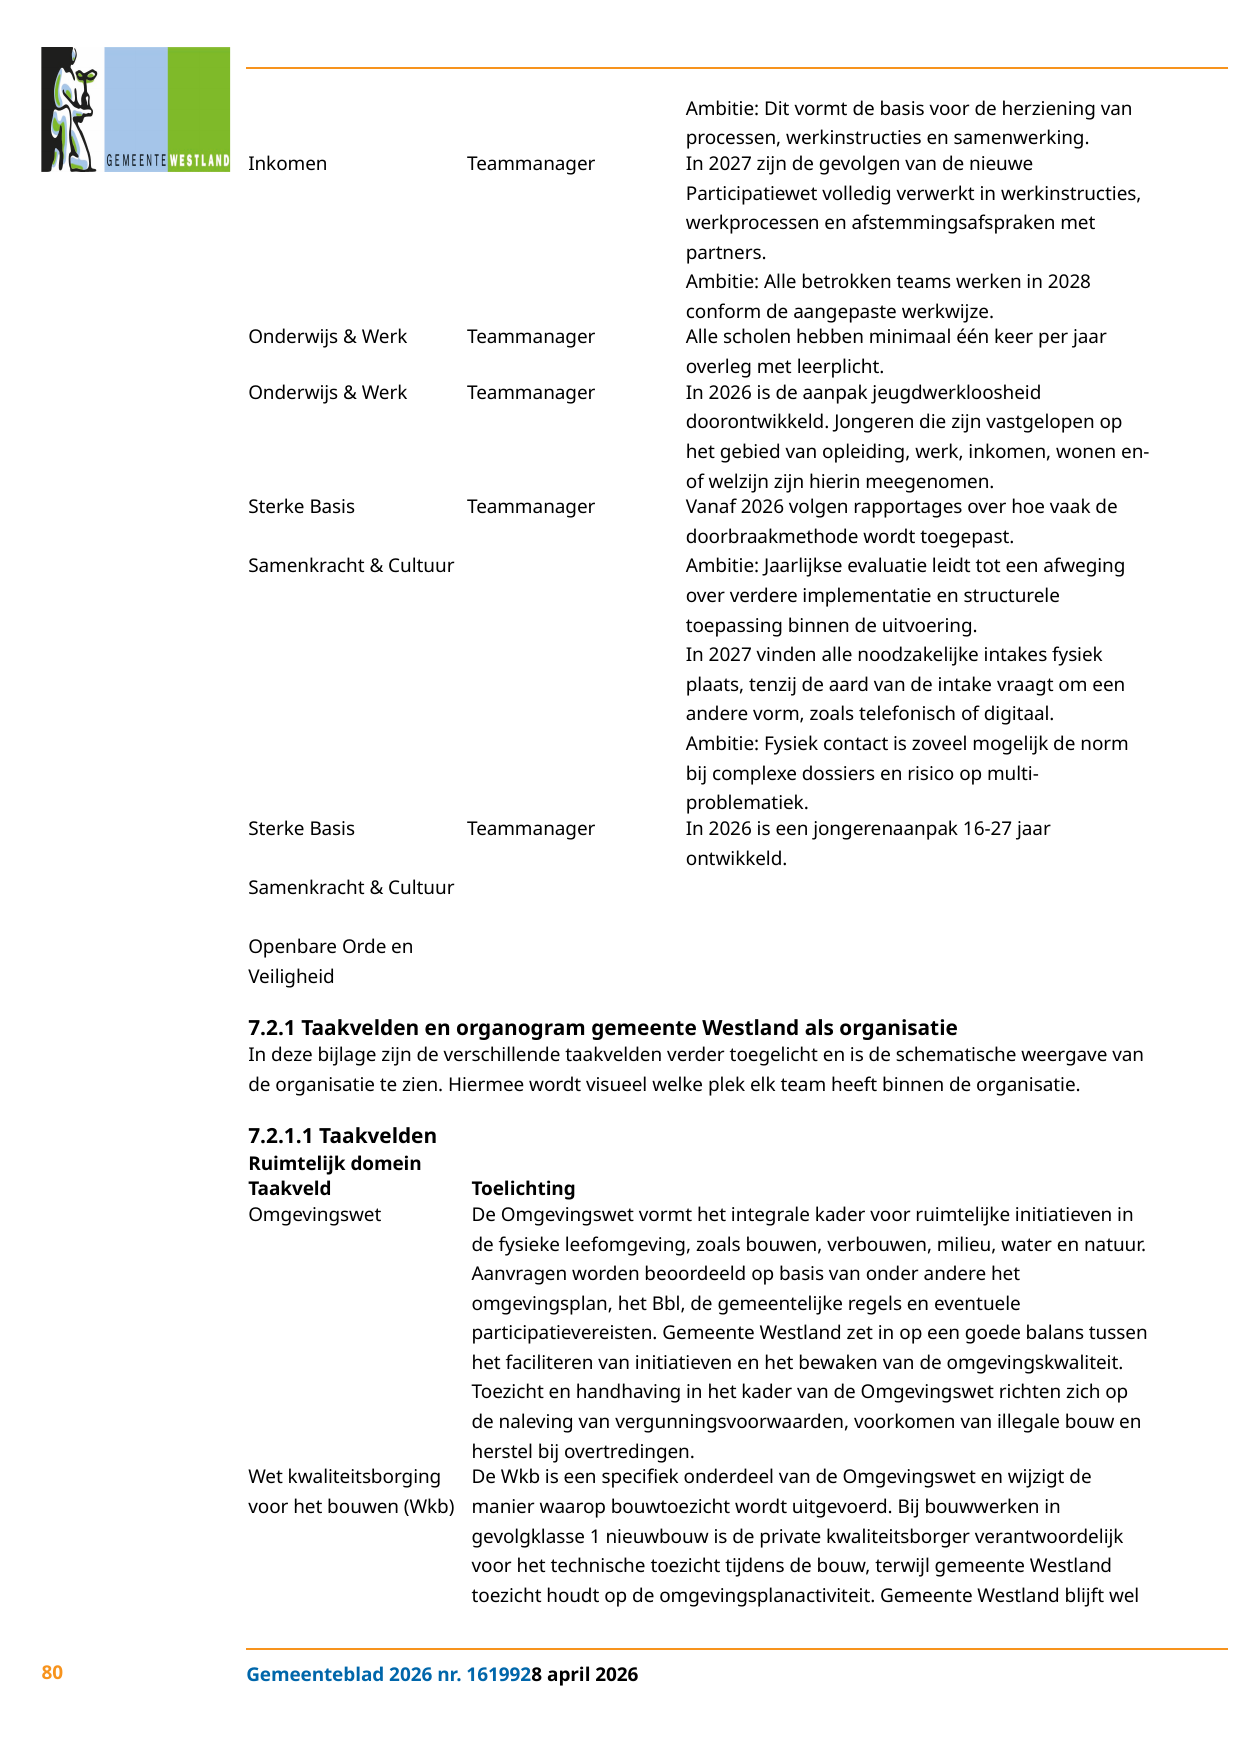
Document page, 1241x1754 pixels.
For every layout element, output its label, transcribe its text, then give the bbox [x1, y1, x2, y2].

table_cell [248, 95, 467, 150]
table_cell [467, 95, 686, 150]
table_cell In 2026 is een jongerenaanpak 16-27 jaar ontwikkeld. [686, 815, 1152, 989]
text 7.2.1 Taakvelden en organogram gemeente Westland als organisatie [248, 1013, 1152, 1041]
text In deze bijlage zijn de verschillende taakvelden verder toegelicht en is de schematische weergave van de organisatie te zien. Hiermee wordt visueel welke plek elk team heeft binnen de organisatie. [248, 1041, 1152, 1097]
table_cell Taakveld [248, 1176, 471, 1201]
table_cell Onderwijs & Werk [248, 324, 467, 379]
table_cell De Wkb is een specifiek onderdeel van de Omgevingswet en wijzigt de manier waarop bouwtoezicht wordt uitgevoerd. Bij bouwwerken in gevolgklasse 1 nieuwbouw is de private kwaliteitsborger verantwoordelijk voor het technische toezicht tijdens de bouw, terwijl gemeente Westland toezicht houdt op de omgevingsplanactiviteit. Gemeente Westland blijft wel [471, 1464, 1152, 1608]
table_cell Teammanager [467, 379, 686, 493]
text 7.2.1.1 Taakvelden [248, 1121, 1152, 1150]
table_cell Inkomen [248, 150, 467, 324]
table_cell Omgevingswet [248, 1201, 471, 1464]
table_cell In 2027 zijn de gevolgen van de nieuwe Participatiewet volledig verwerkt in werkinstructies, werkprocessen en afstemmingsafspraken met partners. Ambitie: Alle betrokken teams werken in 2028 conform de aangepaste werkwijze. [686, 150, 1152, 324]
table_cell Toelichting [471, 1176, 1152, 1201]
table_cell De Omgevingswet vormt het integrale kader voor ruimtelijke initiatieven in de fysieke leefomgeving, zoals bouwen, verbouwen, milieu, water en natuur. Aanvragen worden beoordeeld op basis van onder andere het omgevingsplan, het Bbl, de gemeentelijke regels en eventuele participatievereisten. Gemeente Westland zet in op een goede balans tussen het faciliteren van initiatieven en het bewaken van de omgevingskwaliteit. Toezicht en handhaving in het kader van de Omgevingswet richten zich op de naleving van vergunningsvoorwaarden, voorkomen van illegale bouw en herstel bij overtredingen. [471, 1201, 1152, 1464]
table_cell Wet kwaliteitsborging voor het bouwen (Wkb) [248, 1464, 471, 1608]
table_cell In 2026 is de aanpak jeugdwerkloosheid doorontwikkeld. Jongeren die zijn vastgelopen op het gebied van opleiding, werk, inkomen, wonen en- of welzijn zijn hierin meegenomen. [686, 379, 1152, 493]
table_cell Sterke Basis Samenkracht & Cultuur Openbare Orde en Veiligheid [248, 815, 467, 989]
table_cell Teammanager [467, 815, 686, 989]
table_cell Teammanager [467, 150, 686, 324]
picture [41, 47, 231, 172]
table_cell Onderwijs & Werk [248, 379, 467, 493]
table_cell Teammanager [467, 494, 686, 815]
table_cell Vanaf 2026 volgen rapportages over hoe vaak de doorbraakmethode wordt toegepast. Ambitie: Jaarlijkse evaluatie leidt tot een afweging over verdere implementatie en structurele toepassing binnen de uitvoering. In 2027 vinden alle noodzakelijke intakes fysiek plaats, tenzij de aard van de intake vraagt om een andere vorm, zoals telefonisch of digitaal. Ambitie: Fysiek contact is zoveel mogelijk de norm bij complexe dossiers en risico op multi-problematiek. [686, 494, 1152, 815]
table_cell Teammanager [467, 324, 686, 379]
table_cell Sterke Basis Samenkracht & Cultuur [248, 494, 467, 815]
table_cell Alle scholen hebben minimaal één keer per jaar overleg met leerplicht. [686, 324, 1152, 379]
table_header Ruimtelijk domein [248, 1150, 1152, 1176]
table_cell Ambitie: Dit vormt de basis voor de herziening van processen, werkinstructies en samenwerking. [686, 95, 1152, 150]
